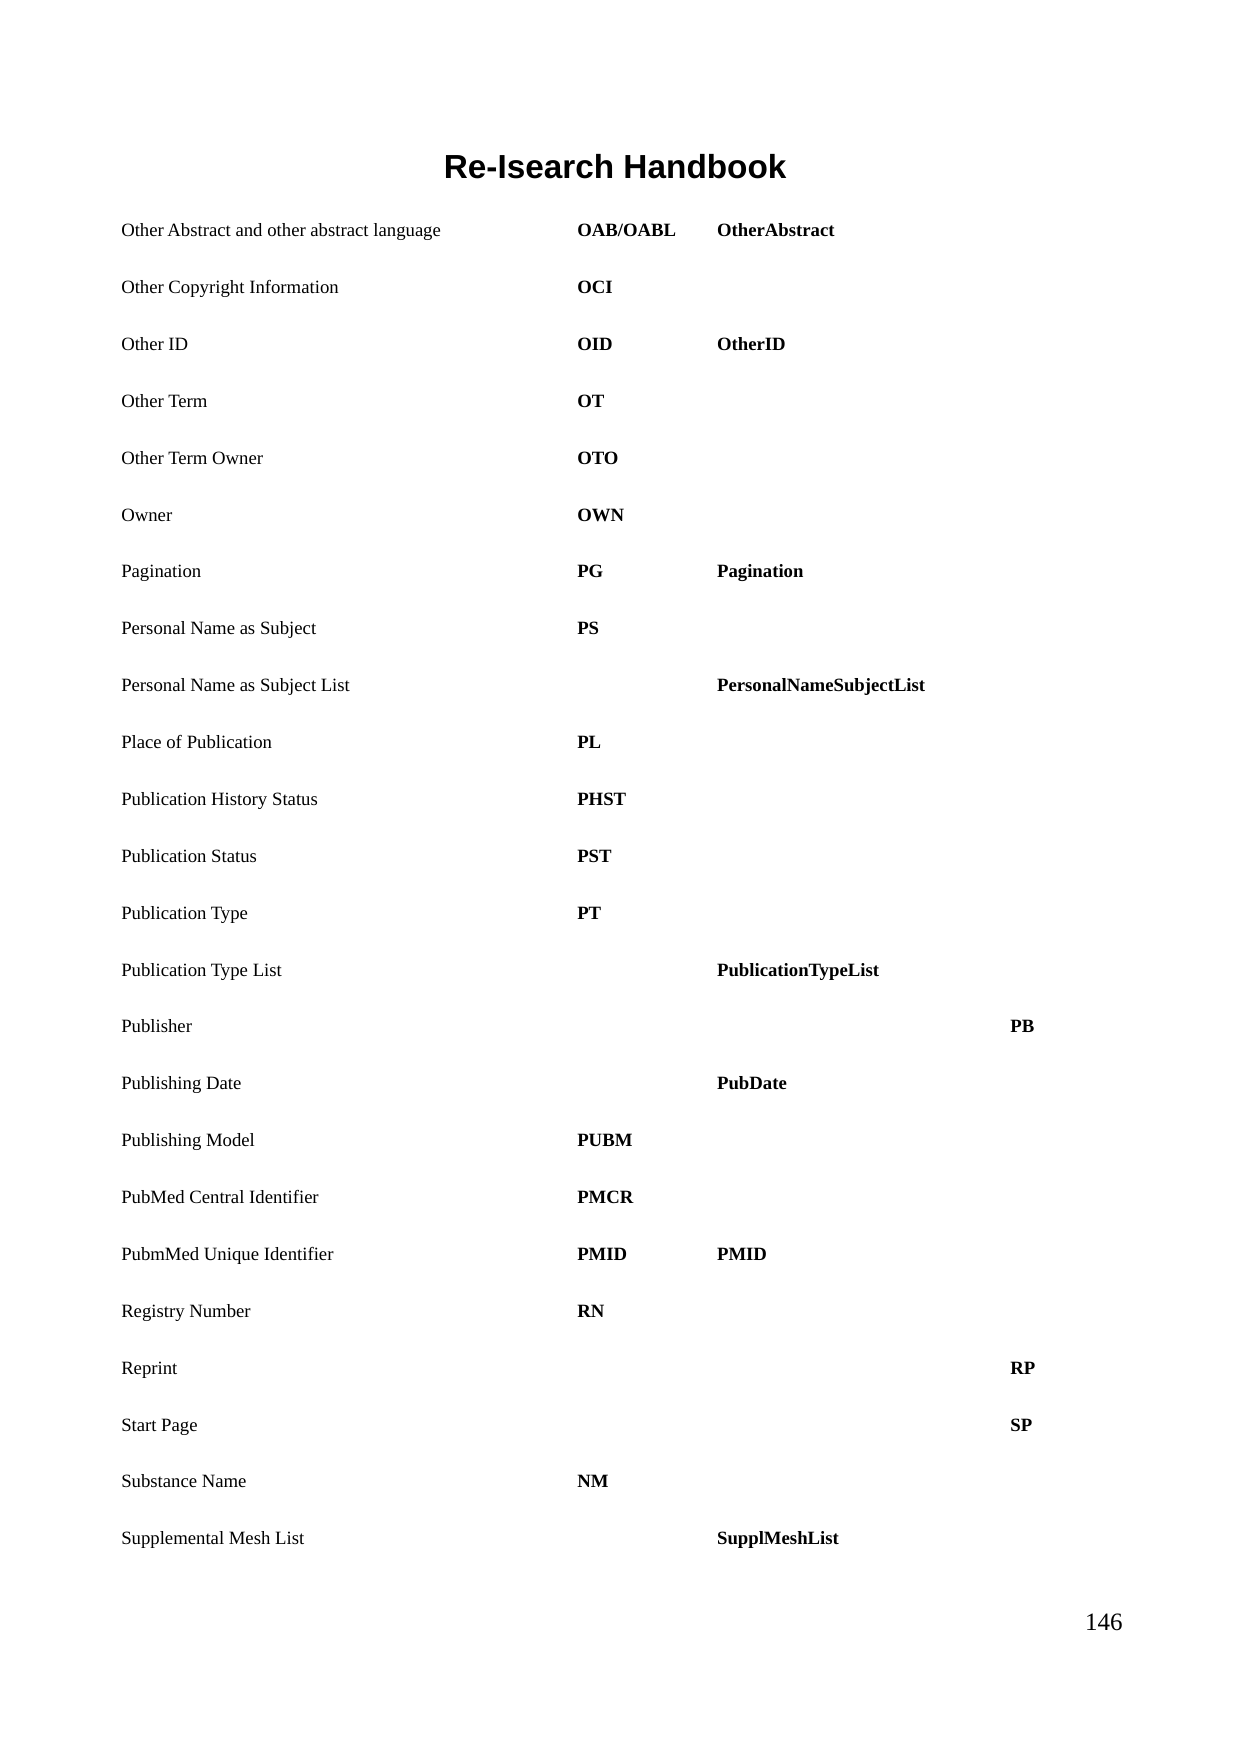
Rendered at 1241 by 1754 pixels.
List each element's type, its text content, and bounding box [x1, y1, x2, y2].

table_cell ​ [574, 1069, 714, 1126]
table_cell SupplMeshList [714, 1524, 1007, 1552]
table_cell Publication History Status [118, 785, 574, 842]
table_cell ​ [1007, 1240, 1122, 1297]
table_cell PB [1007, 1013, 1122, 1069]
table_cell ​ [1007, 330, 1122, 387]
table_cell ​ [574, 956, 714, 1012]
table_cell ​ [1007, 1524, 1122, 1552]
table_cell Start Page [118, 1411, 574, 1467]
table_cell ​ [714, 1411, 1007, 1467]
table_cell ​ [1007, 387, 1122, 444]
table_cell PS [574, 614, 714, 671]
table_cell Reprint [118, 1354, 574, 1411]
table_cell Personal Name as Subject List [118, 671, 574, 728]
table_cell Publishing Model [118, 1126, 574, 1183]
table_cell ​ [714, 899, 1007, 956]
table_cell RN [574, 1297, 714, 1354]
table_cell OAB/OABL [574, 216, 714, 273]
table_cell PubmMed Unique Identifier [118, 1240, 574, 1297]
table_cell ​ [1007, 785, 1122, 842]
table_cell Publisher [118, 1013, 574, 1069]
table_cell ​ [1007, 1069, 1122, 1126]
table_cell ​ [714, 842, 1007, 899]
table_cell Other Term Owner [118, 444, 574, 501]
table_cell Other ID [118, 330, 574, 387]
table_cell ​ [574, 1354, 714, 1411]
table_cell ​ [714, 1297, 1007, 1354]
table_cell ​ [714, 728, 1007, 785]
table_cell ​ [714, 1468, 1007, 1524]
table_cell ​ [1007, 956, 1122, 1012]
table_cell PST [574, 842, 714, 899]
table_cell Other Abstract and other abstract language [118, 216, 574, 273]
table_cell Supplemental Mesh List [118, 1524, 574, 1552]
table_cell Personal Name as Subject [118, 614, 574, 671]
table_cell Publication Type [118, 899, 574, 956]
table_cell Publishing Date [118, 1069, 574, 1126]
table_cell ​ [1007, 558, 1122, 614]
table_cell SP [1007, 1411, 1122, 1467]
table_cell ​ [1007, 728, 1122, 785]
table_cell OWN [574, 501, 714, 557]
table_cell PHST [574, 785, 714, 842]
table_cell ​ [1007, 899, 1122, 956]
table_cell Pagination [118, 558, 574, 614]
table_cell PG [574, 558, 714, 614]
table_cell PubDate [714, 1069, 1007, 1126]
table_cell OTO [574, 444, 714, 501]
table_cell ​ [1007, 273, 1122, 330]
table_cell PMID [574, 1240, 714, 1297]
table_cell OtherAbstract [714, 216, 1007, 273]
table_cell ​ [714, 273, 1007, 330]
table_cell OT [574, 387, 714, 444]
table_cell Publication Type List [118, 956, 574, 1012]
table_cell PubMed Central Identifier [118, 1183, 574, 1240]
table_cell ​ [1007, 216, 1122, 273]
table_cell ​ [1007, 842, 1122, 899]
table_cell PL [574, 728, 714, 785]
table_cell ​ [574, 1013, 714, 1069]
table_cell ​ [714, 444, 1007, 501]
table_cell OCI [574, 273, 714, 330]
table_cell PublicationTypeList [714, 956, 1007, 1012]
table_cell PersonalNameSubjectList [714, 671, 1007, 728]
table_cell ​ [574, 671, 714, 728]
table_cell PMCR [574, 1183, 714, 1240]
table_cell ​ [714, 614, 1007, 671]
table_cell NM [574, 1468, 714, 1524]
table_cell ​ [714, 785, 1007, 842]
table_cell Registry Number [118, 1297, 574, 1354]
table_cell Pagination [714, 558, 1007, 614]
table_cell ​ [714, 501, 1007, 557]
table_cell ​ [714, 1183, 1007, 1240]
table_cell ​ [1007, 614, 1122, 671]
table_cell OtherID [714, 330, 1007, 387]
table_cell PMID [714, 1240, 1007, 1297]
table_cell Owner [118, 501, 574, 557]
table_cell ​ [1007, 501, 1122, 557]
table_cell ​ [714, 1126, 1007, 1183]
table_cell PT [574, 899, 714, 956]
table_cell ​ [1007, 1297, 1122, 1354]
table_cell ​ [1007, 671, 1122, 728]
table_cell ​ [714, 387, 1007, 444]
table_cell Other Copyright Information [118, 273, 574, 330]
table_cell ​ [714, 1354, 1007, 1411]
table_cell ​ [1007, 1468, 1122, 1524]
table_cell Place of Publication [118, 728, 574, 785]
table_cell Substance Name [118, 1468, 574, 1524]
table_cell ​ [1007, 1183, 1122, 1240]
table_cell ​ [574, 1411, 714, 1467]
table_cell ​ [714, 1013, 1007, 1069]
table_cell RP [1007, 1354, 1122, 1411]
table_cell Other Term [118, 387, 574, 444]
table_cell PUBM [574, 1126, 714, 1183]
table_cell OID [574, 330, 714, 387]
table_cell ​ [1007, 1126, 1122, 1183]
table_cell ​ [574, 1524, 714, 1552]
table_cell ​ [1007, 444, 1122, 501]
table_cell Publication Status [118, 842, 574, 899]
